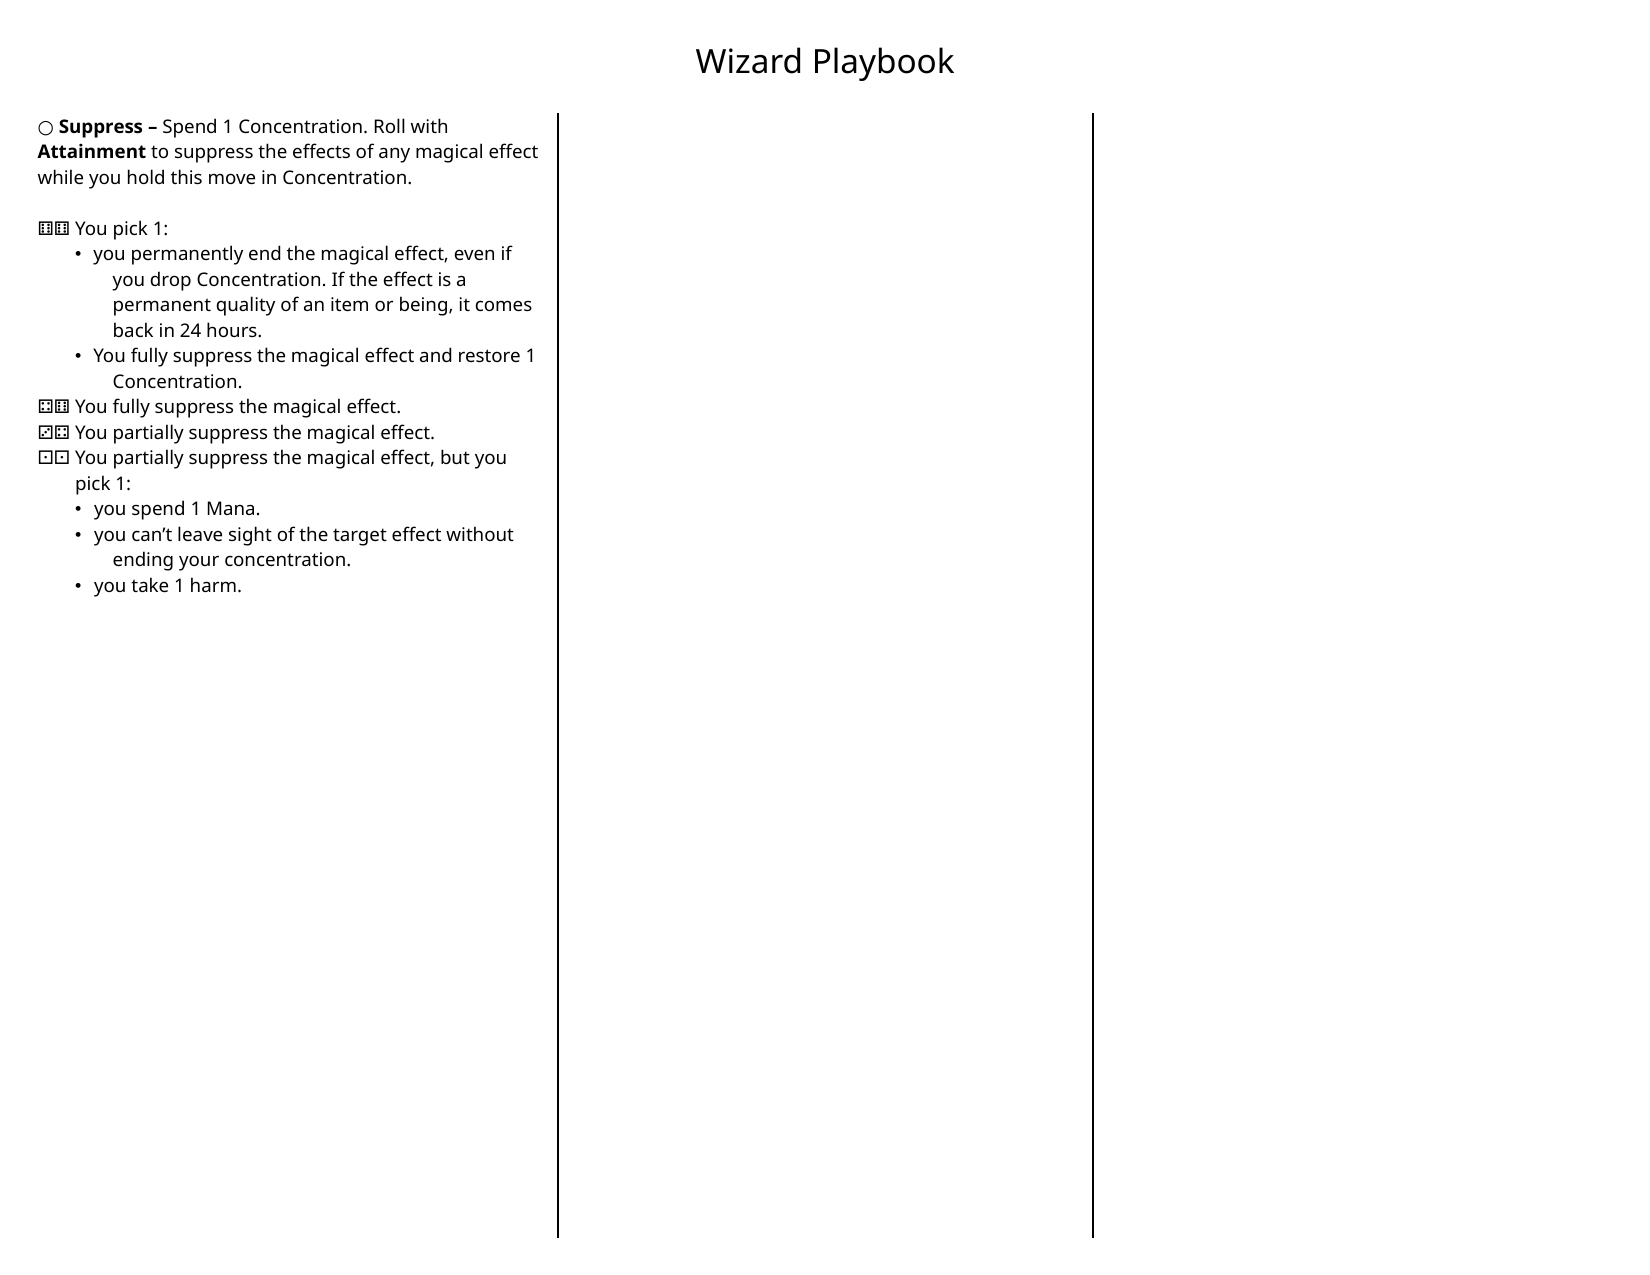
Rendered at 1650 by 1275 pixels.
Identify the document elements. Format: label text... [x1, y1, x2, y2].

list you take 1 harm. [75, 572, 542, 598]
list You fully suppress the magical effect and restore 1 Concentration. [75, 343, 542, 394]
list you permanently end the magical effect, even if you drop Concentration. If the effect is a permanent quality of an item or being, it comes back in 24 hours. [75, 241, 542, 343]
text ⚃⚅ You fully suppress the magical effect. [37, 394, 542, 419]
list you spend 1 Mana. [75, 496, 542, 521]
text ○ Suppress – Spend 1 Concentration. Roll with Attainment to suppress the effects of any magical effect while you hold this move in Concentration. [37, 113, 542, 189]
list you can’t leave sight of the target effect without ending your concentration. [75, 521, 542, 572]
text ⚅⚅ You pick 1: [37, 215, 542, 241]
text ⚂⚃ You partially suppress the magical effect. [37, 419, 542, 445]
text ⚀⚀ You partially suppress the magical effect, but you pick 1: [37, 445, 542, 496]
